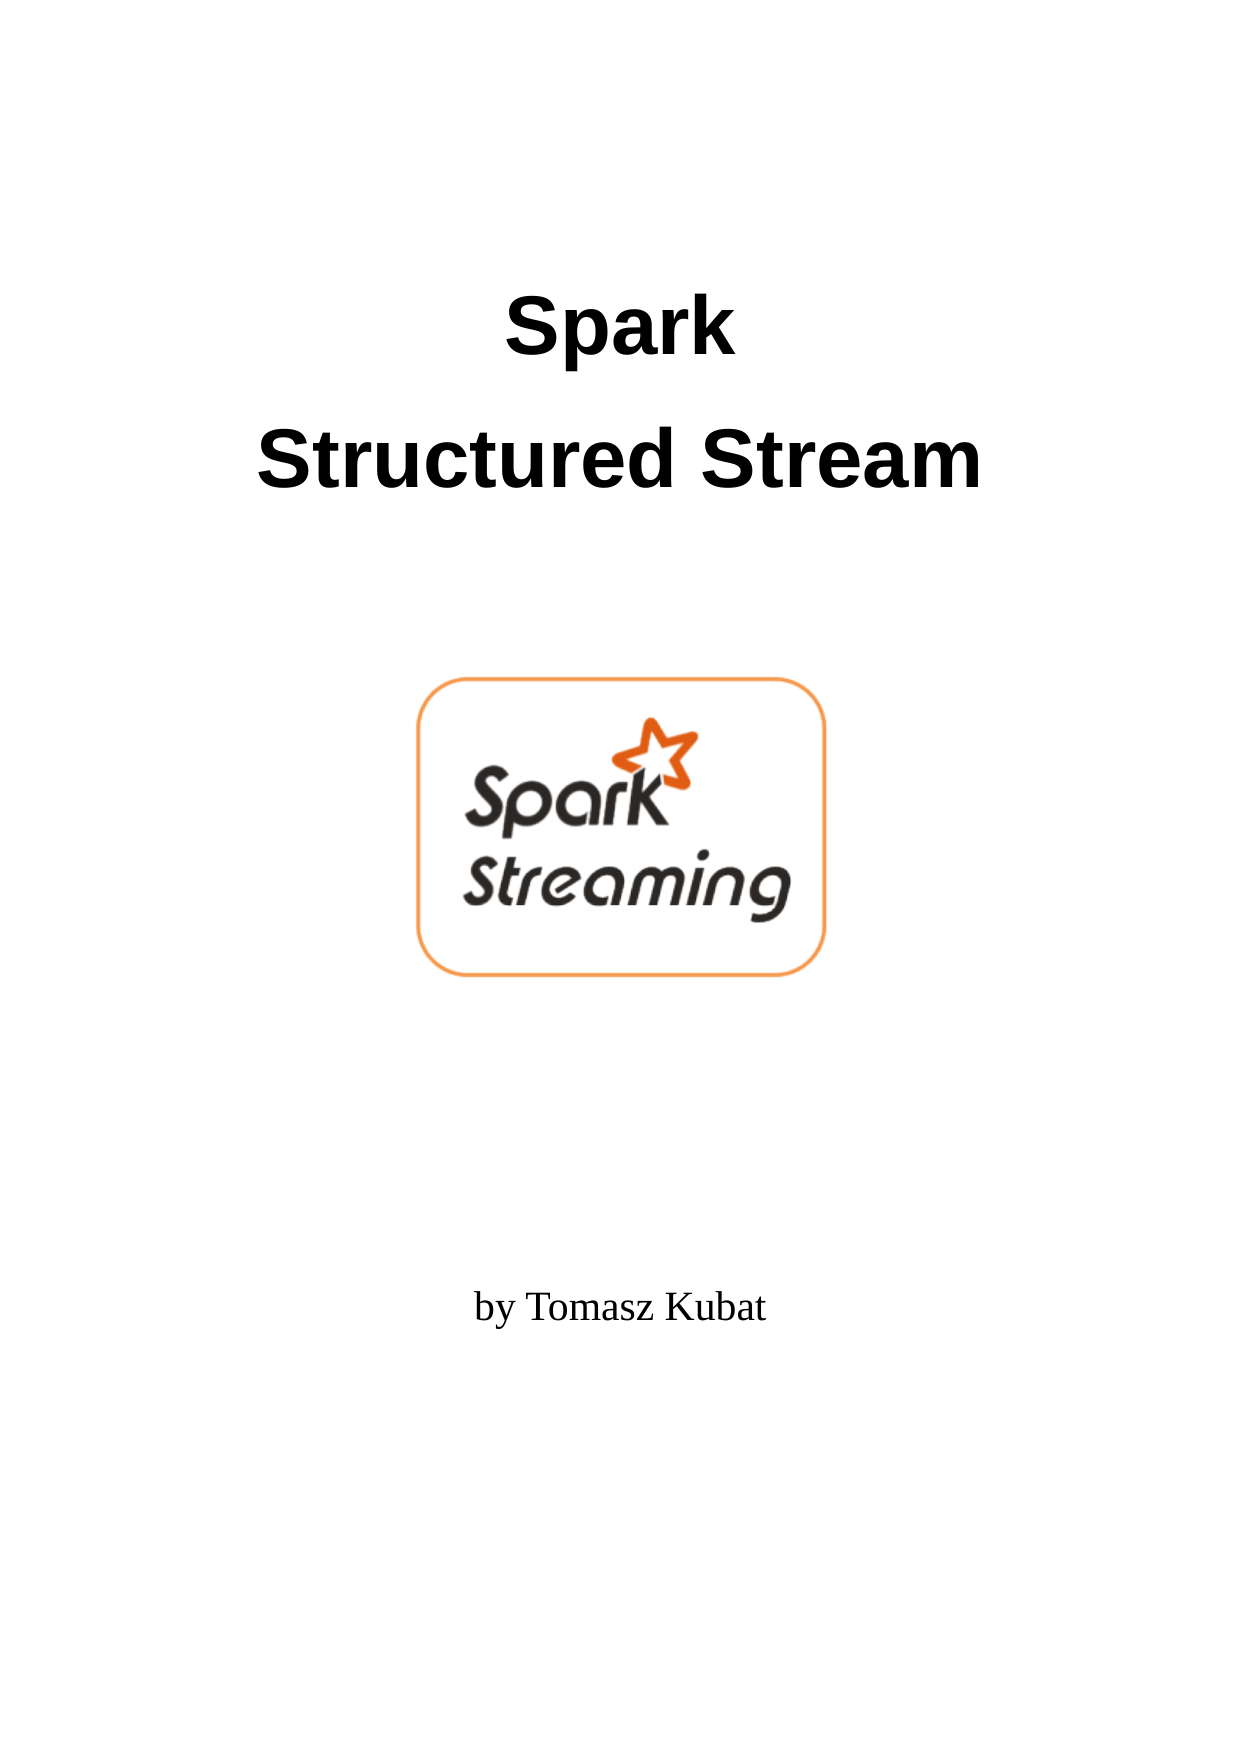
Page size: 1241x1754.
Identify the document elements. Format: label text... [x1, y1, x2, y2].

text by Tomasz Kubat [118, 1282, 1122, 1330]
title Structured Stream [118, 410, 1122, 506]
picture [410, 674, 830, 984]
title Spark [118, 276, 1122, 372]
